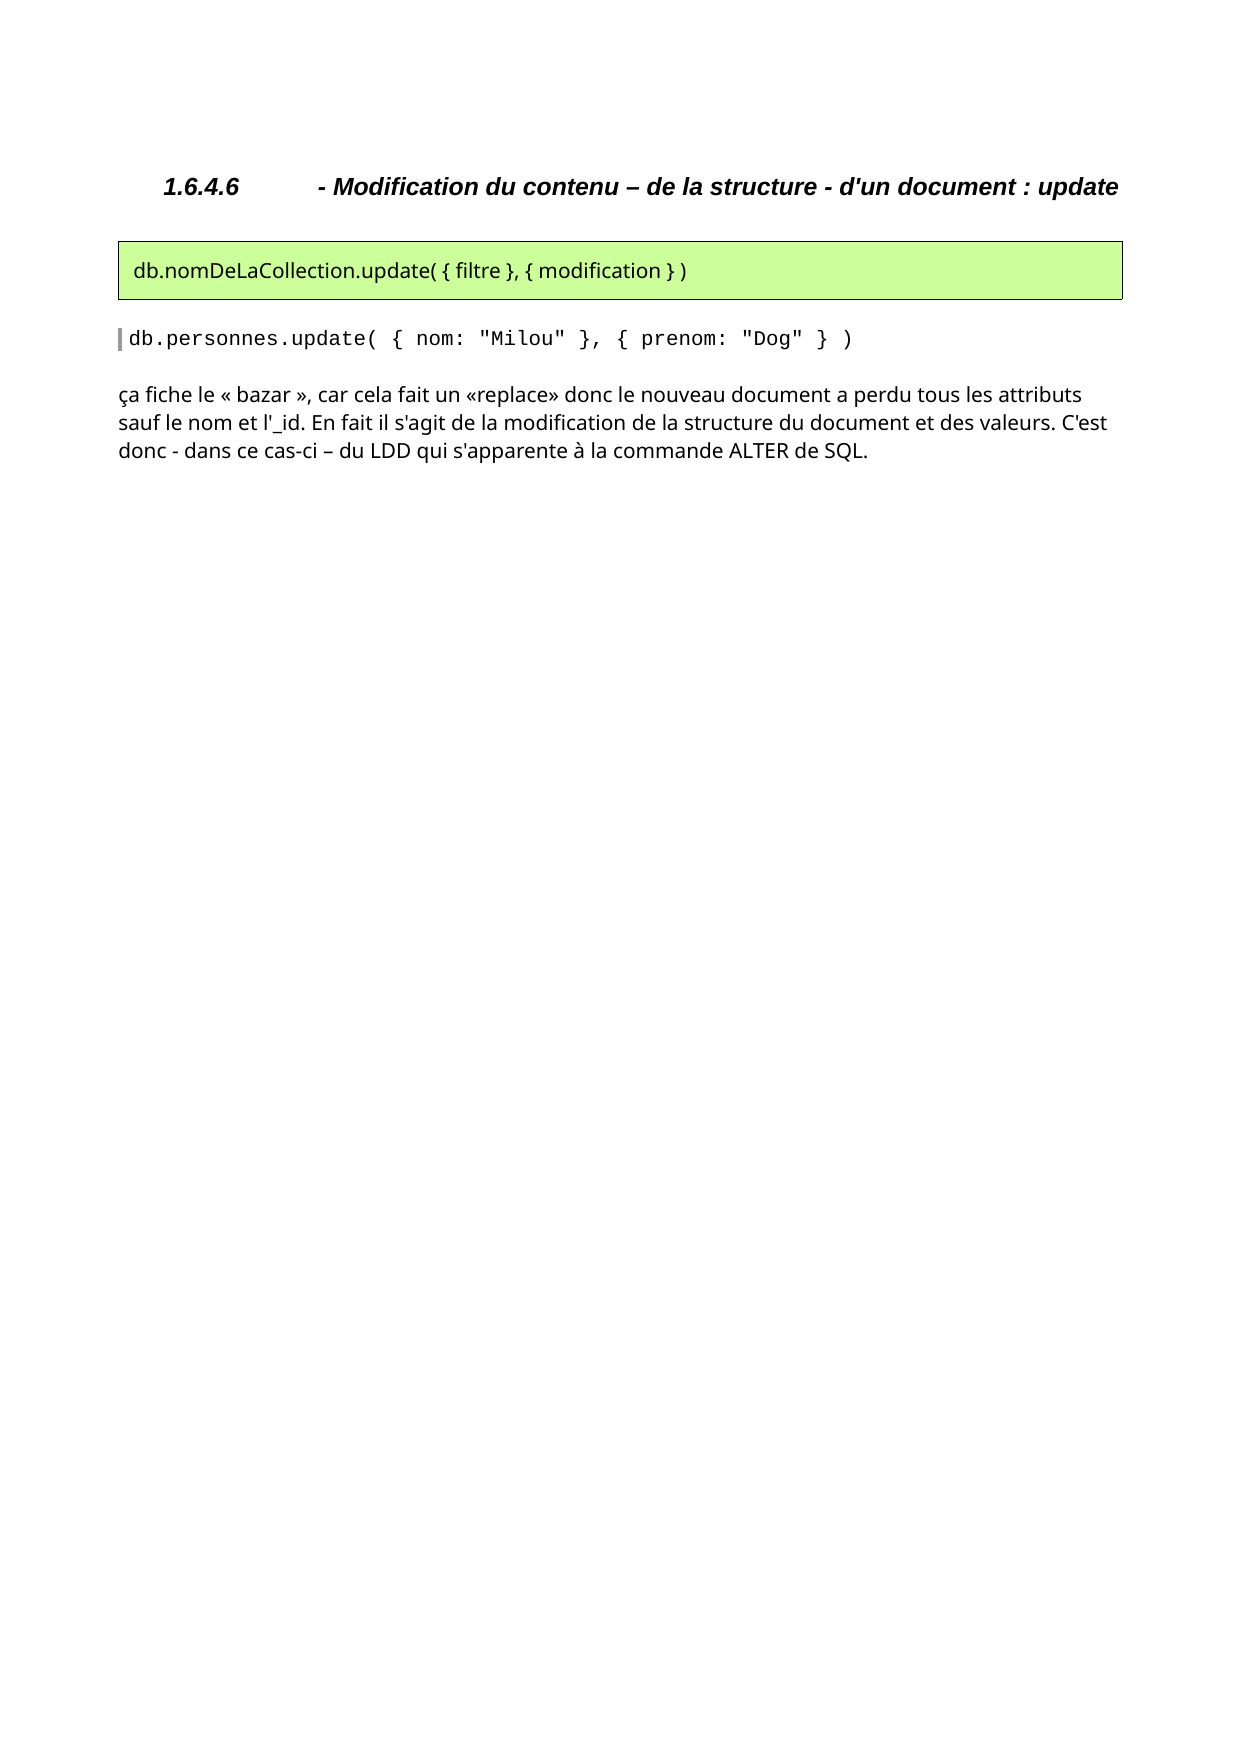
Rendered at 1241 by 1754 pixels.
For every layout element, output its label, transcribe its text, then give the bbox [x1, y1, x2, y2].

text db.nomDeLaCollection.update( { filtre }, { modification } ) [119, 242, 1122, 299]
text db.personnes.update( { nom: "Milou" }, { prenom: "Dog" } ) [122, 328, 1122, 351]
subtitle - Modification du contenu – de la structure - d'un document : update [163, 172, 1122, 200]
text ça fiche le « bazar », car cela fait un «replace» donc le nouveau document a perdu tous les attributs sauf le nom et l'_id. En fait il s'agit de la modification de la structure du document et des valeurs. C'est donc - dans ce cas-ci – du LDD qui s'apparente à la commande ALTER de SQL. [118, 380, 1122, 465]
